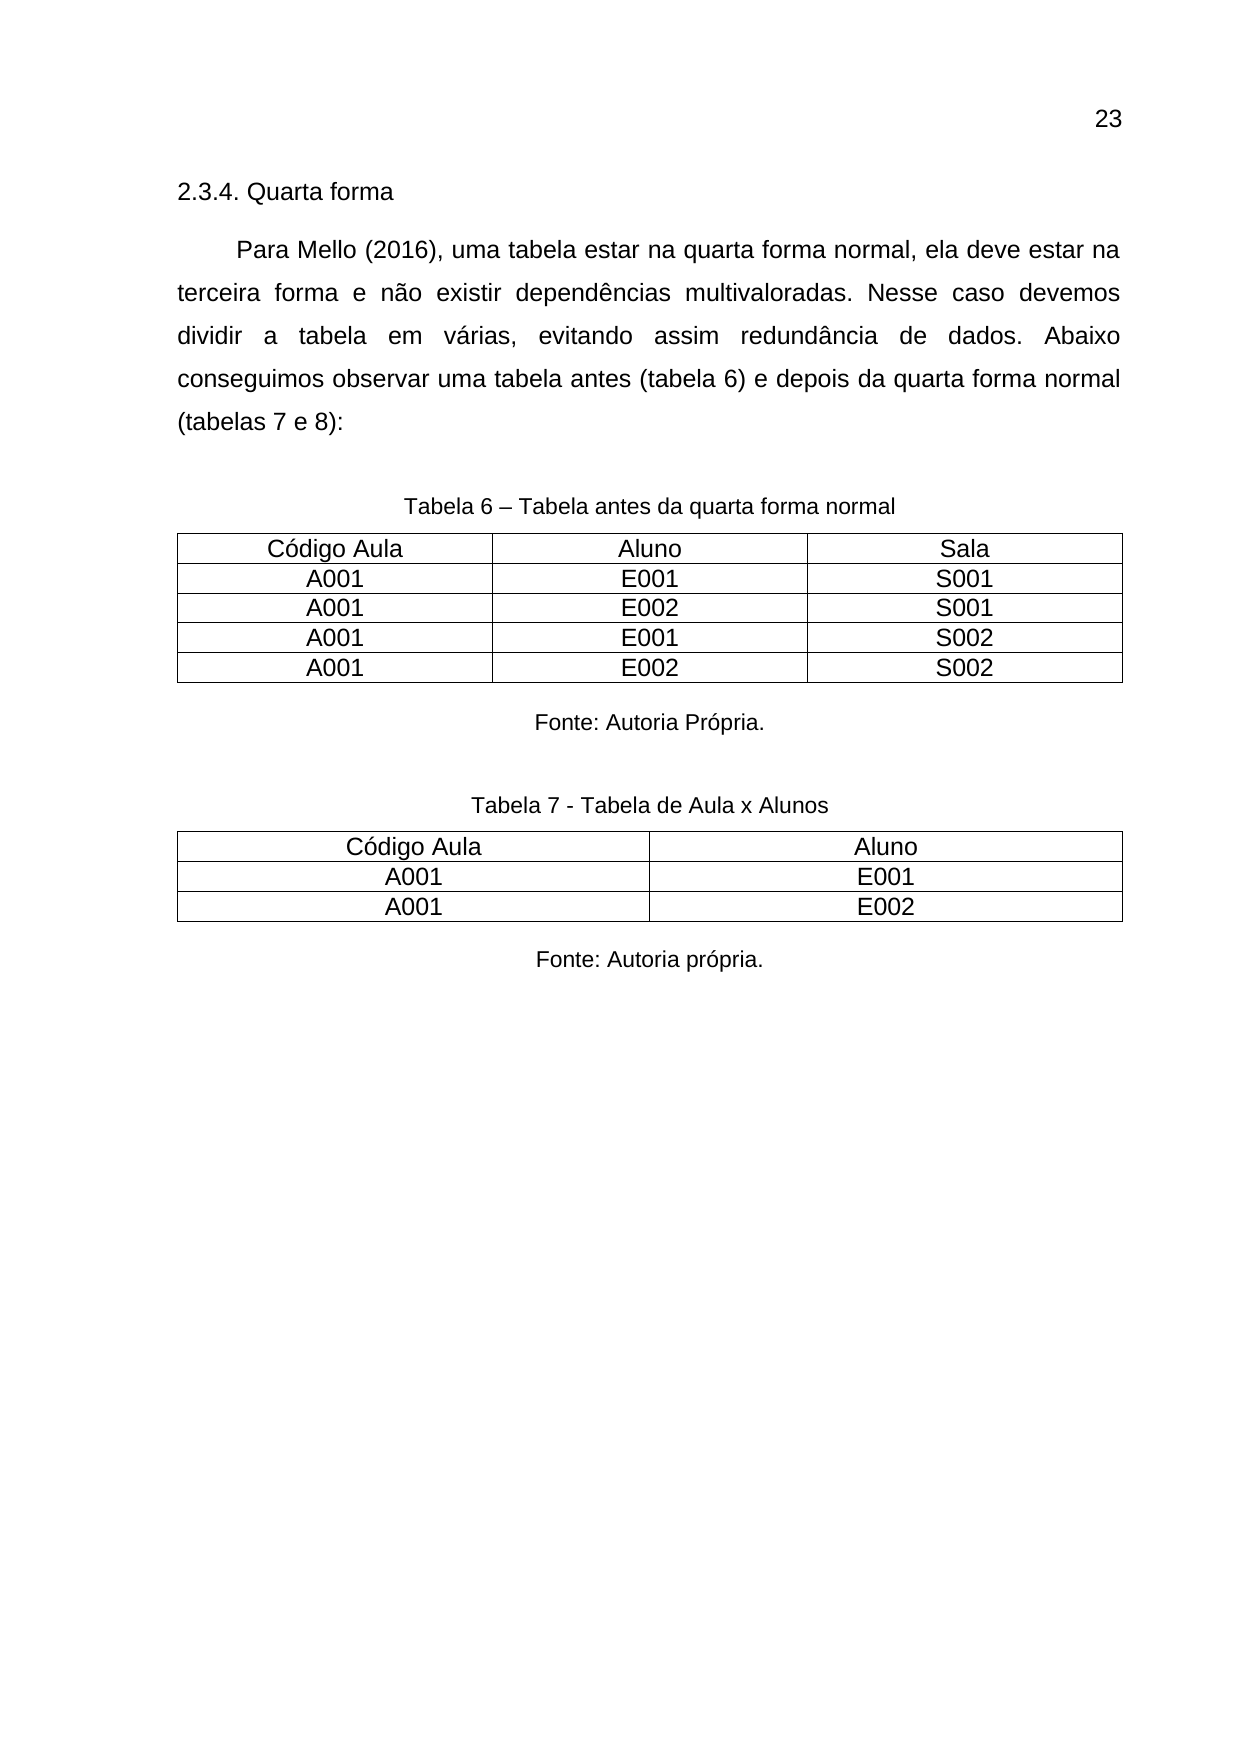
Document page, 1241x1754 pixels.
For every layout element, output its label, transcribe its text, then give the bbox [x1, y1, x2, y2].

table_cell E002 [493, 653, 807, 682]
table_header Aluno [493, 534, 807, 563]
table_cell S002 [808, 653, 1122, 682]
table_cell A001 [178, 892, 649, 921]
table_cell A001 [178, 653, 492, 682]
table_cell E002 [493, 594, 807, 622]
table_cell A001 [178, 594, 492, 622]
table_cell E001 [650, 862, 1122, 891]
table_header Sala [808, 534, 1122, 563]
table_cell A001 [178, 623, 492, 652]
table_header Código Aula [178, 534, 492, 563]
table_cell S001 [808, 594, 1122, 622]
table_header Aluno [650, 832, 1122, 861]
table_cell A001 [178, 862, 649, 891]
text Fonte: Autoria própria. [177, 946, 1122, 972]
text Para Mello (2016), uma tabela estar na quarta forma normal, ela deve estar na terceira forma e não existir dependências multivaloradas. Nesse caso devemos dividir a tabela em várias, evitando assim redundância de dados. Abaixo conseguimos observar uma tabela antes (tabela 6) e depois da quarta forma normal (tabelas 7 e 8): [177, 234, 1122, 436]
table_cell A001 [178, 564, 492, 592]
text Tabela 7 - Tabela de Aula x Alunos [177, 792, 1122, 818]
table_header Código Aula [178, 832, 649, 861]
table_cell S002 [808, 623, 1122, 652]
text Tabela 6 – Tabela antes da quarta forma normal [177, 493, 1122, 520]
table_cell S001 [808, 564, 1122, 592]
table_cell E001 [493, 623, 807, 652]
table_cell E001 [493, 564, 807, 592]
subtitle 2.3.4. Quarta forma [177, 177, 1122, 206]
text Fonte: Autoria Própria. [177, 709, 1122, 736]
table_cell E002 [650, 892, 1122, 921]
